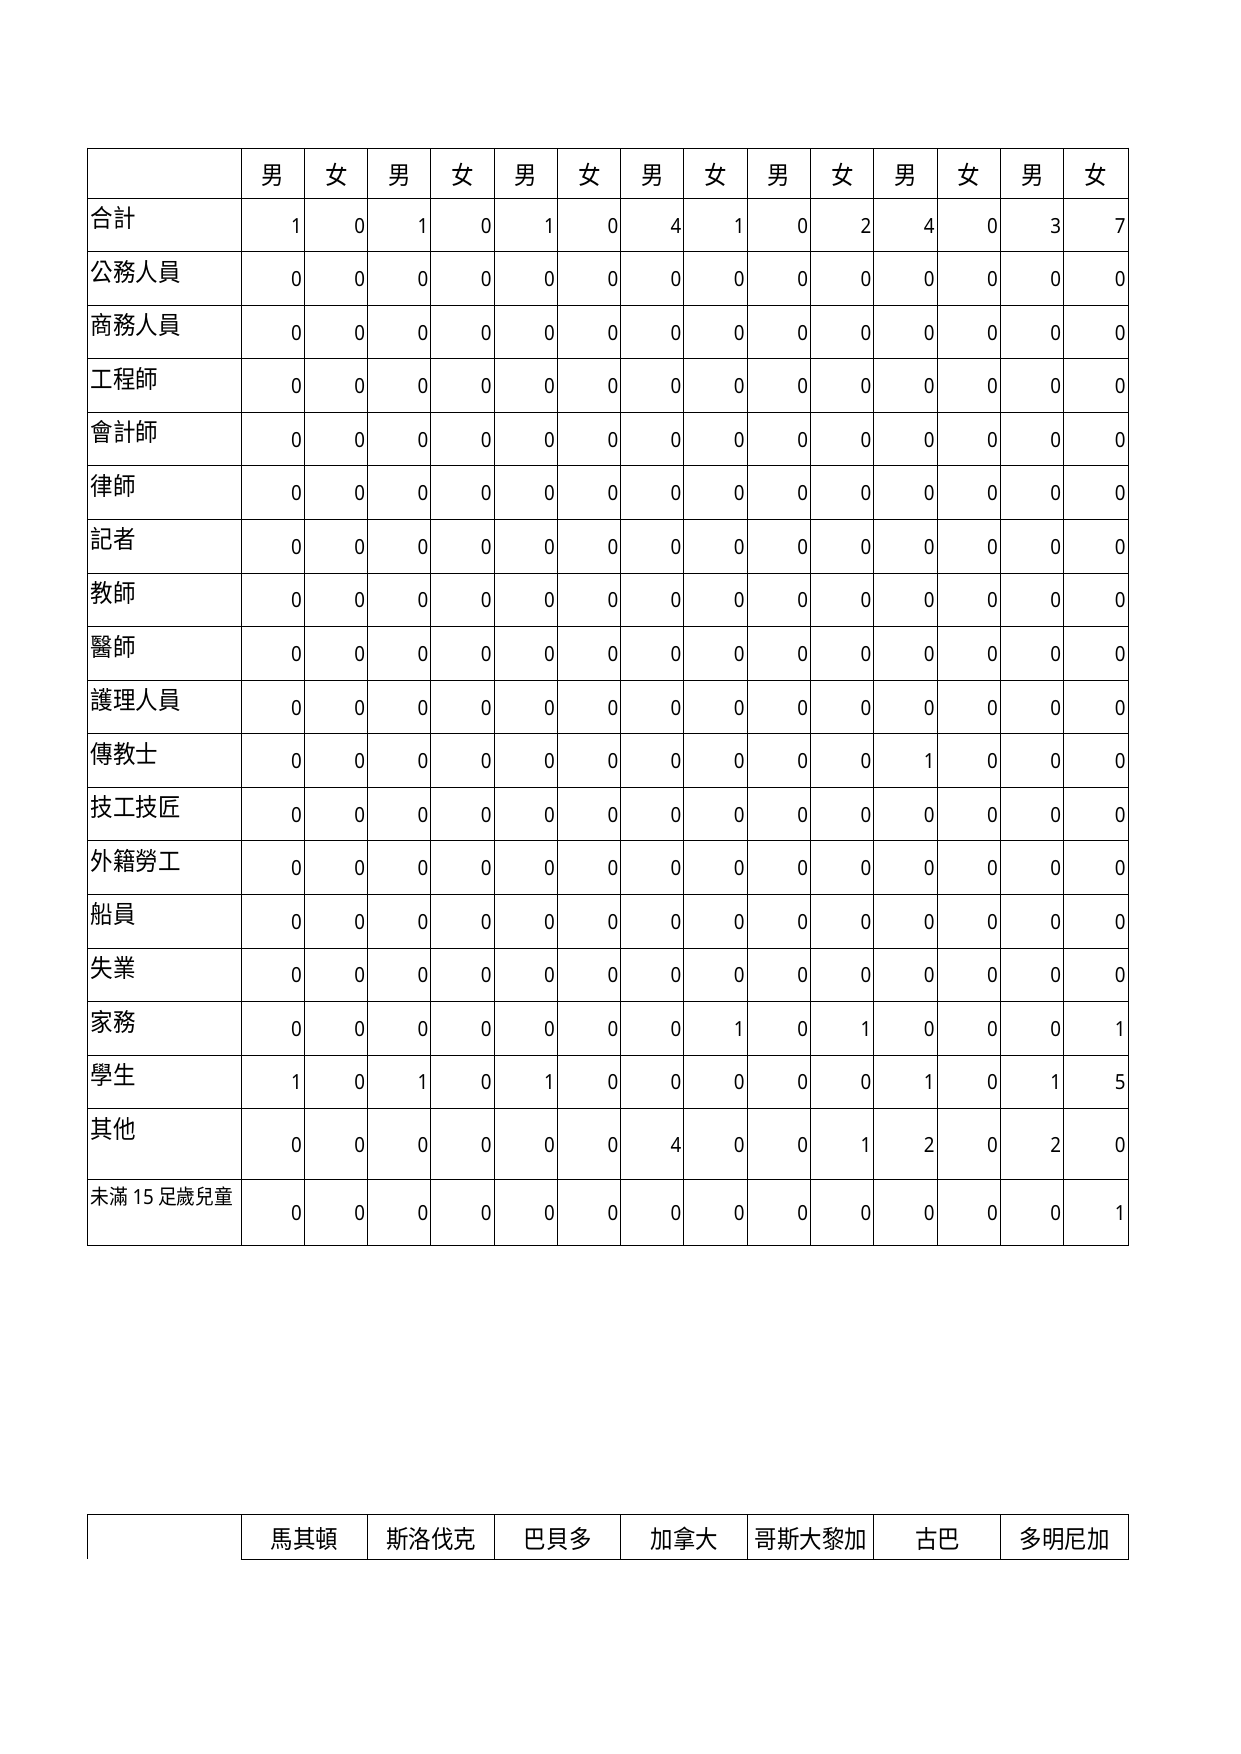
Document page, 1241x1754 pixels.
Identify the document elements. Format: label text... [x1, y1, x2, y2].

table_cell 0 [938, 681, 1000, 733]
table_cell 0 [431, 466, 494, 519]
table_cell 0 [874, 1180, 937, 1245]
table_cell 0 [305, 252, 367, 305]
table_cell 0 [495, 1002, 557, 1054]
table_cell 0 [242, 466, 304, 519]
table_cell 商務人員 [88, 306, 241, 358]
table_cell 男 [748, 149, 810, 198]
table_cell 0 [938, 520, 1000, 572]
table_cell 0 [368, 574, 430, 626]
table_cell 1 [684, 1002, 747, 1054]
table_cell 0 [811, 949, 873, 1001]
table_cell 0 [495, 1180, 557, 1245]
table_cell 0 [431, 734, 494, 787]
table_cell 0 [1001, 1002, 1063, 1054]
table_cell 0 [621, 949, 683, 1001]
table_cell 0 [431, 949, 494, 1001]
table_cell 0 [1064, 520, 1128, 572]
table_cell 0 [748, 574, 810, 626]
table_cell 護理人員 [88, 681, 241, 733]
table_cell 0 [1064, 788, 1128, 840]
table_cell 0 [431, 788, 494, 840]
table_cell 0 [684, 841, 747, 894]
table_cell 0 [1064, 1109, 1128, 1179]
table_cell 律師 [88, 466, 241, 519]
table_cell 0 [621, 359, 683, 412]
table_cell 0 [874, 895, 937, 947]
table_cell 0 [811, 466, 873, 519]
table_cell 0 [938, 413, 1000, 465]
table_cell 0 [558, 681, 620, 733]
table_cell 0 [748, 413, 810, 465]
table_cell 0 [368, 1109, 430, 1179]
table_cell 0 [748, 1109, 810, 1179]
table_cell 0 [811, 306, 873, 358]
table_cell 0 [368, 841, 430, 894]
table_cell 0 [305, 1002, 367, 1054]
table_cell 0 [811, 841, 873, 894]
table_cell 0 [495, 520, 557, 572]
table_cell 0 [305, 627, 367, 679]
table_cell 0 [748, 359, 810, 412]
table_cell 0 [874, 1002, 937, 1054]
table_cell 1 [368, 1056, 430, 1108]
table_cell 0 [811, 681, 873, 733]
table_cell 0 [684, 413, 747, 465]
table_cell 0 [1064, 734, 1128, 787]
table_cell 0 [1001, 681, 1063, 733]
table_header 斯洛伐克 [368, 1515, 494, 1559]
table_cell 0 [431, 1180, 494, 1245]
table_cell 0 [495, 627, 557, 679]
table_cell 0 [305, 681, 367, 733]
table_cell 0 [874, 359, 937, 412]
table_cell 0 [938, 841, 1000, 894]
table_cell 4 [621, 1109, 683, 1179]
table_cell 0 [684, 1056, 747, 1108]
table_cell 0 [1064, 681, 1128, 733]
table_cell 0 [621, 734, 683, 787]
table_cell 5 [1064, 1056, 1128, 1108]
table_cell 0 [684, 252, 747, 305]
table_cell 技工技匠 [88, 788, 241, 840]
table_cell 0 [748, 949, 810, 1001]
table_cell 0 [684, 895, 747, 947]
table_cell 0 [874, 949, 937, 1001]
table_header 多明尼加 [1001, 1515, 1128, 1559]
table_cell 醫師 [88, 627, 241, 679]
table_cell 0 [495, 413, 557, 465]
table_cell 0 [1001, 413, 1063, 465]
table_cell 0 [305, 359, 367, 412]
table_cell 0 [368, 520, 430, 572]
table_cell 2 [874, 1109, 937, 1179]
table_cell 0 [495, 306, 557, 358]
table_cell 0 [811, 252, 873, 305]
table_cell 0 [938, 1109, 1000, 1179]
table_cell 會計師 [88, 413, 241, 465]
table_cell 0 [495, 359, 557, 412]
table_cell 0 [242, 252, 304, 305]
table_cell 1 [874, 734, 937, 787]
table_cell 0 [684, 681, 747, 733]
table_cell 0 [748, 895, 810, 947]
table_cell 0 [558, 306, 620, 358]
table_cell 0 [558, 199, 620, 251]
table_cell 0 [811, 1056, 873, 1108]
table_cell 0 [684, 574, 747, 626]
table_cell 0 [305, 520, 367, 572]
table_header [88, 149, 241, 198]
table_cell 0 [1064, 466, 1128, 519]
table_cell 0 [368, 734, 430, 787]
table_cell 家務 [88, 1002, 241, 1054]
table_cell 女 [558, 149, 620, 198]
table_cell 0 [495, 681, 557, 733]
table_cell 0 [431, 306, 494, 358]
table_cell 0 [621, 574, 683, 626]
table_header 古巴 [874, 1515, 1000, 1559]
table_cell 0 [621, 520, 683, 572]
table_cell 0 [1064, 252, 1128, 305]
table_cell 0 [748, 788, 810, 840]
table_cell 0 [621, 1056, 683, 1108]
table_cell 0 [558, 841, 620, 894]
table_cell 0 [684, 1180, 747, 1245]
table_cell 0 [938, 895, 1000, 947]
table_cell 船員 [88, 895, 241, 947]
table_cell 0 [1001, 627, 1063, 679]
table_cell 0 [368, 359, 430, 412]
table_cell 女 [811, 149, 873, 198]
table_cell 0 [684, 520, 747, 572]
table_cell 0 [242, 1180, 304, 1245]
table_cell 0 [1001, 841, 1063, 894]
table_cell 1 [242, 199, 304, 251]
table_cell 4 [621, 199, 683, 251]
table_cell 男 [621, 149, 683, 198]
table_cell 0 [305, 788, 367, 840]
table_cell 0 [1064, 895, 1128, 947]
table_cell 0 [368, 1180, 430, 1245]
table_cell 0 [621, 1180, 683, 1245]
table_cell 0 [1064, 574, 1128, 626]
table_cell 0 [938, 1002, 1000, 1054]
table_cell 0 [558, 1180, 620, 1245]
table_header 馬其頓 [242, 1515, 367, 1559]
table_cell 0 [305, 949, 367, 1001]
table_cell 0 [305, 1109, 367, 1179]
table_cell 1 [811, 1109, 873, 1179]
table_cell 0 [558, 949, 620, 1001]
table_cell 未滿15足歲兒童 [88, 1180, 241, 1245]
table_cell 0 [558, 1109, 620, 1179]
table_cell 0 [368, 306, 430, 358]
table_cell 0 [1064, 413, 1128, 465]
table_cell 1 [495, 1056, 557, 1108]
table_cell 0 [558, 466, 620, 519]
table_cell 0 [748, 520, 810, 572]
table_cell 0 [811, 359, 873, 412]
table_cell 1 [242, 1056, 304, 1108]
table_cell 0 [431, 199, 494, 251]
table_cell 0 [558, 520, 620, 572]
table_cell 0 [621, 895, 683, 947]
table_cell 0 [368, 949, 430, 1001]
table_cell 0 [684, 949, 747, 1001]
table_cell 0 [1001, 949, 1063, 1001]
table_cell 0 [938, 359, 1000, 412]
table_cell 0 [242, 841, 304, 894]
table_cell 0 [305, 1056, 367, 1108]
table_cell 0 [621, 681, 683, 733]
table_cell 0 [621, 252, 683, 305]
table_cell 0 [684, 306, 747, 358]
table_cell 0 [368, 788, 430, 840]
table_cell 0 [684, 734, 747, 787]
table_cell 外籍勞工 [88, 841, 241, 894]
table_cell 0 [621, 413, 683, 465]
table_cell 0 [1001, 306, 1063, 358]
table_cell 0 [1001, 734, 1063, 787]
table_cell 男 [242, 149, 304, 198]
table_cell 0 [431, 1109, 494, 1179]
table_cell 0 [431, 627, 494, 679]
table_cell 0 [242, 734, 304, 787]
table_cell 7 [1064, 199, 1128, 251]
table_cell 0 [305, 574, 367, 626]
table_cell 0 [558, 1002, 620, 1054]
table_cell 0 [811, 574, 873, 626]
table_cell 0 [684, 359, 747, 412]
table_cell 0 [242, 681, 304, 733]
table_cell 0 [938, 1180, 1000, 1245]
table_cell 0 [938, 574, 1000, 626]
table_cell 0 [621, 788, 683, 840]
table_cell 0 [558, 788, 620, 840]
table_cell 0 [621, 1002, 683, 1054]
table_cell 男 [495, 149, 557, 198]
table_cell 0 [242, 520, 304, 572]
table_cell 0 [368, 252, 430, 305]
table_cell 0 [368, 895, 430, 947]
table_cell 0 [1001, 895, 1063, 947]
table_cell 0 [811, 734, 873, 787]
table_cell 0 [242, 574, 304, 626]
table_cell 女 [431, 149, 494, 198]
table_cell 0 [495, 841, 557, 894]
table_cell 0 [1064, 949, 1128, 1001]
table_cell 0 [305, 199, 367, 251]
table_cell 0 [874, 306, 937, 358]
table_cell 0 [748, 1180, 810, 1245]
table_cell 0 [431, 895, 494, 947]
table_cell 0 [874, 681, 937, 733]
table_cell 其他 [88, 1109, 241, 1179]
table_cell 公務人員 [88, 252, 241, 305]
table_cell 0 [1064, 627, 1128, 679]
table_cell 0 [558, 1056, 620, 1108]
table_cell 0 [242, 895, 304, 947]
table_cell 0 [1001, 520, 1063, 572]
table_cell 0 [368, 466, 430, 519]
table_cell 女 [305, 149, 367, 198]
table_cell 0 [811, 413, 873, 465]
table_cell 1 [811, 1002, 873, 1054]
table_cell 合計 [88, 199, 241, 251]
table_cell 0 [495, 252, 557, 305]
table_cell 0 [305, 306, 367, 358]
table_cell 0 [621, 306, 683, 358]
table_cell 0 [1001, 1180, 1063, 1245]
table_cell 0 [368, 627, 430, 679]
table_cell 3 [1001, 199, 1063, 251]
table_cell 0 [621, 627, 683, 679]
table_cell 0 [1001, 252, 1063, 305]
table_cell 學生 [88, 1056, 241, 1108]
table_cell 0 [431, 359, 494, 412]
table_cell 男 [368, 149, 430, 198]
table_cell 0 [938, 199, 1000, 251]
table_cell 0 [495, 574, 557, 626]
table_cell 0 [431, 413, 494, 465]
table_cell 1 [684, 199, 747, 251]
table_cell 1 [1064, 1002, 1128, 1054]
table_cell 失業 [88, 949, 241, 1001]
table_cell 0 [431, 574, 494, 626]
table_cell 0 [748, 734, 810, 787]
table_cell 1 [495, 199, 557, 251]
table_cell 0 [431, 252, 494, 305]
table_cell 0 [748, 627, 810, 679]
table_cell 0 [938, 306, 1000, 358]
table_header 加拿大 [621, 1515, 747, 1559]
table_cell 0 [242, 306, 304, 358]
table_cell 0 [1064, 841, 1128, 894]
table_cell 0 [305, 841, 367, 894]
table_cell 0 [368, 1002, 430, 1054]
table_cell 0 [368, 681, 430, 733]
table_cell 0 [748, 252, 810, 305]
table_cell 男 [874, 149, 937, 198]
table_cell 0 [558, 413, 620, 465]
table_cell 0 [431, 681, 494, 733]
table_cell 0 [938, 627, 1000, 679]
table_cell 0 [1001, 574, 1063, 626]
table_cell 0 [1064, 359, 1128, 412]
table_cell 女 [938, 149, 1000, 198]
table_cell 記者 [88, 520, 241, 572]
table_cell 0 [938, 788, 1000, 840]
table_cell 0 [558, 895, 620, 947]
table_cell 0 [242, 788, 304, 840]
table_cell 0 [938, 252, 1000, 305]
table_cell 0 [938, 1056, 1000, 1108]
table_header [88, 1515, 241, 1559]
table_cell 0 [431, 520, 494, 572]
table_cell 0 [431, 1056, 494, 1108]
table_cell 0 [558, 252, 620, 305]
table_cell 0 [431, 1002, 494, 1054]
table_cell 0 [305, 1180, 367, 1245]
table_cell 0 [684, 466, 747, 519]
table_cell 0 [1064, 306, 1128, 358]
table_cell 0 [748, 841, 810, 894]
table_cell 0 [938, 466, 1000, 519]
table_cell 0 [1001, 466, 1063, 519]
table_cell 0 [874, 413, 937, 465]
table_cell 1 [368, 199, 430, 251]
table_cell 0 [558, 359, 620, 412]
table_cell 0 [558, 574, 620, 626]
table_cell 女 [684, 149, 747, 198]
table_cell 0 [1001, 359, 1063, 412]
table_cell 0 [684, 627, 747, 679]
table_cell 0 [368, 413, 430, 465]
table_cell 0 [242, 627, 304, 679]
table_cell 0 [874, 574, 937, 626]
table_cell 4 [874, 199, 937, 251]
table_cell 0 [305, 734, 367, 787]
table_cell 0 [305, 466, 367, 519]
table_cell 工程師 [88, 359, 241, 412]
table_cell 0 [242, 1002, 304, 1054]
table_cell 0 [495, 734, 557, 787]
table_cell 0 [305, 413, 367, 465]
table_cell 0 [811, 1180, 873, 1245]
table_cell 0 [748, 199, 810, 251]
table_cell 0 [621, 841, 683, 894]
table_cell 0 [495, 949, 557, 1001]
table_cell 0 [621, 466, 683, 519]
table_cell 0 [874, 627, 937, 679]
table_cell 0 [431, 841, 494, 894]
table_cell 0 [811, 520, 873, 572]
table_cell 0 [938, 949, 1000, 1001]
table_cell 0 [558, 734, 620, 787]
table_cell 2 [1001, 1109, 1063, 1179]
table_cell 0 [874, 788, 937, 840]
table_cell 0 [495, 788, 557, 840]
table_cell 0 [242, 413, 304, 465]
table_cell 0 [874, 841, 937, 894]
table_cell 0 [811, 788, 873, 840]
table_cell 0 [558, 627, 620, 679]
table_header 哥斯大黎加 [748, 1515, 873, 1559]
table_cell 0 [1001, 788, 1063, 840]
table_cell 0 [874, 520, 937, 572]
table_cell 0 [811, 895, 873, 947]
table_cell 0 [242, 949, 304, 1001]
table_cell 0 [938, 734, 1000, 787]
table_cell 1 [1064, 1180, 1128, 1245]
table_cell 0 [748, 1002, 810, 1054]
table_cell 0 [874, 252, 937, 305]
table_cell 0 [748, 466, 810, 519]
table_cell 0 [684, 1109, 747, 1179]
table_cell 男 [1001, 149, 1063, 198]
table_cell 1 [1001, 1056, 1063, 1108]
table_cell 0 [242, 1109, 304, 1179]
table_cell 0 [242, 359, 304, 412]
table_cell 0 [811, 627, 873, 679]
table_cell 0 [305, 895, 367, 947]
table_cell 教師 [88, 574, 241, 626]
table_header 巴貝多 [495, 1515, 620, 1559]
table_cell 女 [1064, 149, 1128, 198]
table_cell 0 [495, 1109, 557, 1179]
table_cell 0 [874, 466, 937, 519]
table_cell 0 [495, 895, 557, 947]
table_cell 0 [748, 306, 810, 358]
table_cell 傳教士 [88, 734, 241, 787]
table_cell 0 [748, 681, 810, 733]
table_cell 1 [874, 1056, 937, 1108]
table_cell 0 [684, 788, 747, 840]
table_cell 0 [495, 466, 557, 519]
table_cell 0 [748, 1056, 810, 1108]
table_cell 2 [811, 199, 873, 251]
